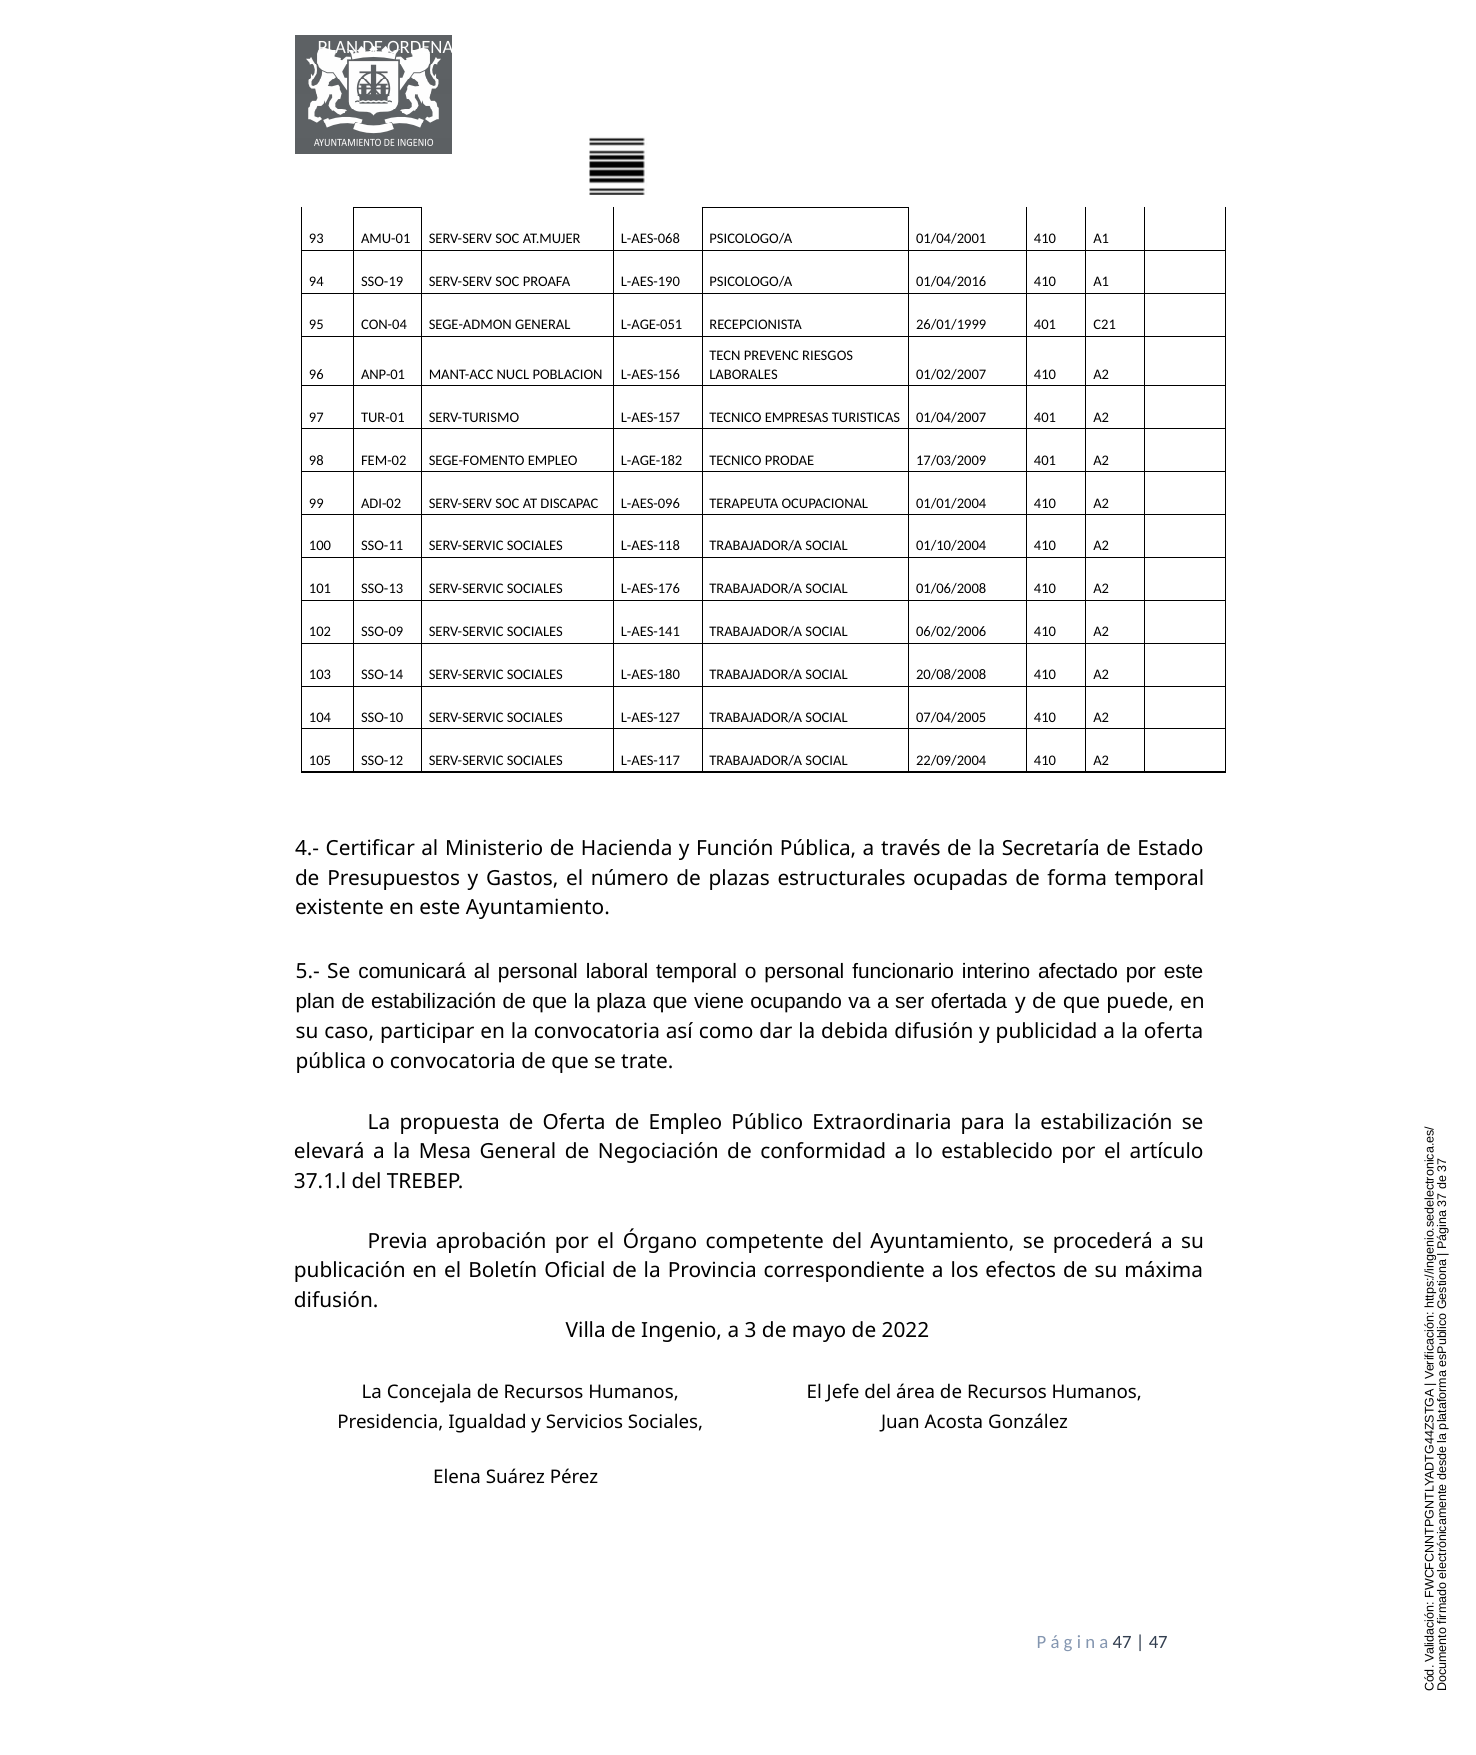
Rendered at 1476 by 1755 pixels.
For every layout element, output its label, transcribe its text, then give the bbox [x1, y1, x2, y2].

table_cell 410 [1027, 515, 1085, 557]
table_cell A2 [1086, 337, 1144, 385]
table_cell FEM-02 [354, 429, 421, 471]
table_cell TRABAJADOR/A SOCIAL [703, 644, 908, 686]
table_cell [1145, 558, 1225, 600]
table_cell 06/02/2006 [909, 601, 1026, 643]
table_cell 20/08/2008 [909, 644, 1026, 686]
table_cell TRABAJADOR/A SOCIAL [703, 687, 908, 728]
text La propuesta de Oferta de Empleo Público Extraordinaria para la estabilización se elevará a la Mesa General de Negociación de conformidad a lo establecido por el artículo 37.1.l del TREBEP. [294, 1107, 1205, 1194]
table_header AMU-01 [354, 208, 421, 249]
table_cell L-AGE-182 [614, 429, 702, 471]
table_cell A2 [1086, 601, 1144, 643]
table_cell 99 [302, 472, 353, 514]
table_cell SEGE-FOMENTO EMPLEO [422, 429, 613, 471]
table_cell 94 [302, 251, 353, 292]
table_cell L-AES-141 [614, 601, 702, 643]
table_cell 410 [1027, 337, 1085, 385]
text Elena Suárez Pérez [433, 1463, 1233, 1488]
table_cell A2 [1086, 644, 1144, 686]
text 5.- Se comunicará al personal laboral temporal o personal funcionario interino afectado por este plan de estabilización de que la plaza que viene ocupando va a ser ofertada y de que puede, en su caso, participar en la convocatoria así como dar la debida difusión y publicidad a la oferta pública o convocatoria de que se trate. [295, 956, 1205, 1075]
table_header [1145, 207, 1225, 249]
table_cell 01/01/2004 [909, 472, 1026, 514]
table_cell PSICOLOGO/A [703, 251, 908, 292]
table_cell L-AES-157 [614, 386, 702, 428]
table_header PSICOLOGO/A [703, 208, 908, 249]
table_cell 101 [302, 558, 353, 600]
table_header L-AES-068 [614, 207, 702, 249]
table_cell L-AES-096 [614, 472, 702, 514]
table_cell SERV-SERV SOC AT DISCAPAC [422, 472, 613, 514]
table_cell 401 [1027, 294, 1085, 336]
text 4.- Certificar al Ministerio de Hacienda y Función Pública, a través de la Secretaría de Estado de Presupuestos y Gastos, el número de plazas estructurales ocupadas de forma temporal existente en este Ayuntamiento. [295, 833, 1205, 921]
table_cell TUR-01 [354, 386, 421, 428]
table_cell L-AES-176 [614, 558, 702, 600]
table_cell 98 [302, 429, 353, 471]
table_cell 103 [302, 644, 353, 686]
table_cell SSO-19 [354, 251, 421, 292]
table_cell MANT-ACC NUCL POBLACION [422, 337, 613, 385]
table_cell L-AES-190 [614, 251, 702, 292]
table_cell A2 [1086, 558, 1144, 600]
table_cell [1145, 644, 1225, 686]
table_cell SERV-SERVIC SOCIALES [422, 558, 613, 600]
table_cell [1145, 515, 1225, 557]
table_cell L-AES-118 [614, 515, 702, 557]
table_cell [1145, 294, 1225, 336]
table_cell 01/04/2016 [909, 251, 1026, 292]
table_cell SERV-SERVIC SOCIALES [422, 644, 613, 686]
text Previa aprobación por el Órgano competente del Ayuntamiento, se procederá a su publicación en el Boletín Oficial de la Provincia correspondiente a los efectos de su máxima difusión. [294, 1226, 1205, 1313]
table_header 410 [1027, 207, 1085, 249]
table_cell 410 [1027, 687, 1085, 728]
table_cell TECN PREVENC RIESGOS LABORALES [703, 337, 908, 385]
table_header 01/04/2001 [909, 208, 1026, 249]
table_cell SERV-SERVIC SOCIALES [422, 515, 613, 557]
table_cell ANP-01 [354, 337, 421, 385]
table_cell SEGE-ADMON GENERAL [422, 294, 613, 336]
table_cell 410 [1027, 601, 1085, 643]
table_cell 401 [1027, 429, 1085, 471]
table_cell CON-04 [354, 294, 421, 336]
table_cell RECEPCIONISTA [703, 294, 908, 336]
table_cell SSO-09 [354, 601, 421, 643]
table_cell SSO-14 [354, 644, 421, 686]
table_cell 105 [302, 729, 353, 771]
table_cell 96 [302, 337, 353, 385]
table_cell 22/09/2004 [909, 729, 1026, 771]
table_cell SERV-SERV SOC PROAFA [422, 251, 613, 292]
table_cell 410 [1027, 729, 1085, 771]
table_cell L-AES-156 [614, 337, 702, 385]
table_cell L-AGE-051 [614, 294, 702, 336]
table_header SERV-SERV SOC AT.MUJER [422, 208, 613, 249]
table_cell TRABAJADOR/A SOCIAL [703, 558, 908, 600]
table_cell 95 [302, 294, 353, 336]
table_cell A1 [1086, 251, 1144, 292]
table_cell 01/10/2004 [909, 515, 1026, 557]
table_cell SSO-13 [354, 558, 421, 600]
table_cell L-AES-117 [614, 729, 702, 771]
table_cell ADI-02 [354, 472, 421, 514]
table_cell 07/04/2005 [909, 687, 1026, 728]
table_cell [1145, 251, 1225, 292]
text Presidencia, Igualdad y Servicios Sociales, Juan Acosta González [295, 1406, 1233, 1434]
table_cell C21 [1086, 294, 1144, 336]
table_cell L-AES-127 [614, 687, 702, 728]
table_cell L-AES-180 [614, 644, 702, 686]
table_cell SSO-10 [354, 687, 421, 728]
table_cell TRABAJADOR/A SOCIAL [703, 601, 908, 643]
table_cell A2 [1086, 429, 1144, 471]
table_cell TECNICO PRODAE [703, 429, 908, 471]
table_cell 26/01/1999 [909, 294, 1026, 336]
table_cell SERV-SERVIC SOCIALES [422, 687, 613, 728]
table_cell [1145, 687, 1225, 728]
table_cell SERV-TURISMO [422, 386, 613, 428]
table_cell [1145, 729, 1225, 771]
table_cell 410 [1027, 472, 1085, 514]
table_cell 97 [302, 386, 353, 428]
table_cell A2 [1086, 729, 1144, 771]
table_cell [1145, 386, 1225, 428]
table_cell [1145, 601, 1225, 643]
table_cell TERAPEUTA OCUPACIONAL [703, 472, 908, 514]
table_cell [1145, 337, 1225, 385]
table_cell [1145, 429, 1225, 471]
table_cell SERV-SERVIC SOCIALES [422, 729, 613, 771]
table_header A1 [1086, 207, 1144, 249]
table_cell 401 [1027, 386, 1085, 428]
table_cell SSO-12 [354, 729, 421, 771]
table_header 93 [302, 207, 353, 249]
table_cell A2 [1086, 687, 1144, 728]
table_cell TECNICO EMPRESAS TURISTICAS [703, 386, 908, 428]
table_cell TRABAJADOR/A SOCIAL [703, 515, 908, 557]
table_cell A2 [1086, 386, 1144, 428]
table_cell 100 [302, 515, 353, 557]
table_cell 410 [1027, 558, 1085, 600]
table_cell 104 [302, 687, 353, 728]
table_cell 17/03/2009 [909, 429, 1026, 471]
table_cell 01/04/2007 [909, 386, 1026, 428]
text La Concejala de Recursos Humanos, El Jefe del área de Recursos Humanos, [295, 1376, 1233, 1404]
table_cell 102 [302, 601, 353, 643]
table_cell TRABAJADOR/A SOCIAL [703, 729, 908, 771]
table_cell 01/02/2007 [909, 337, 1026, 385]
table_cell 410 [1027, 251, 1085, 292]
table_cell A2 [1086, 472, 1144, 514]
table_cell 01/06/2008 [909, 558, 1026, 600]
table_cell A2 [1086, 515, 1144, 557]
table_cell [1145, 472, 1225, 514]
text Villa de Ingenio, a 3 de mayo de 2022 [295, 1315, 1205, 1343]
table_cell SSO-11 [354, 515, 421, 557]
table_cell SERV-SERVIC SOCIALES [422, 601, 613, 643]
table_cell 410 [1027, 644, 1085, 686]
